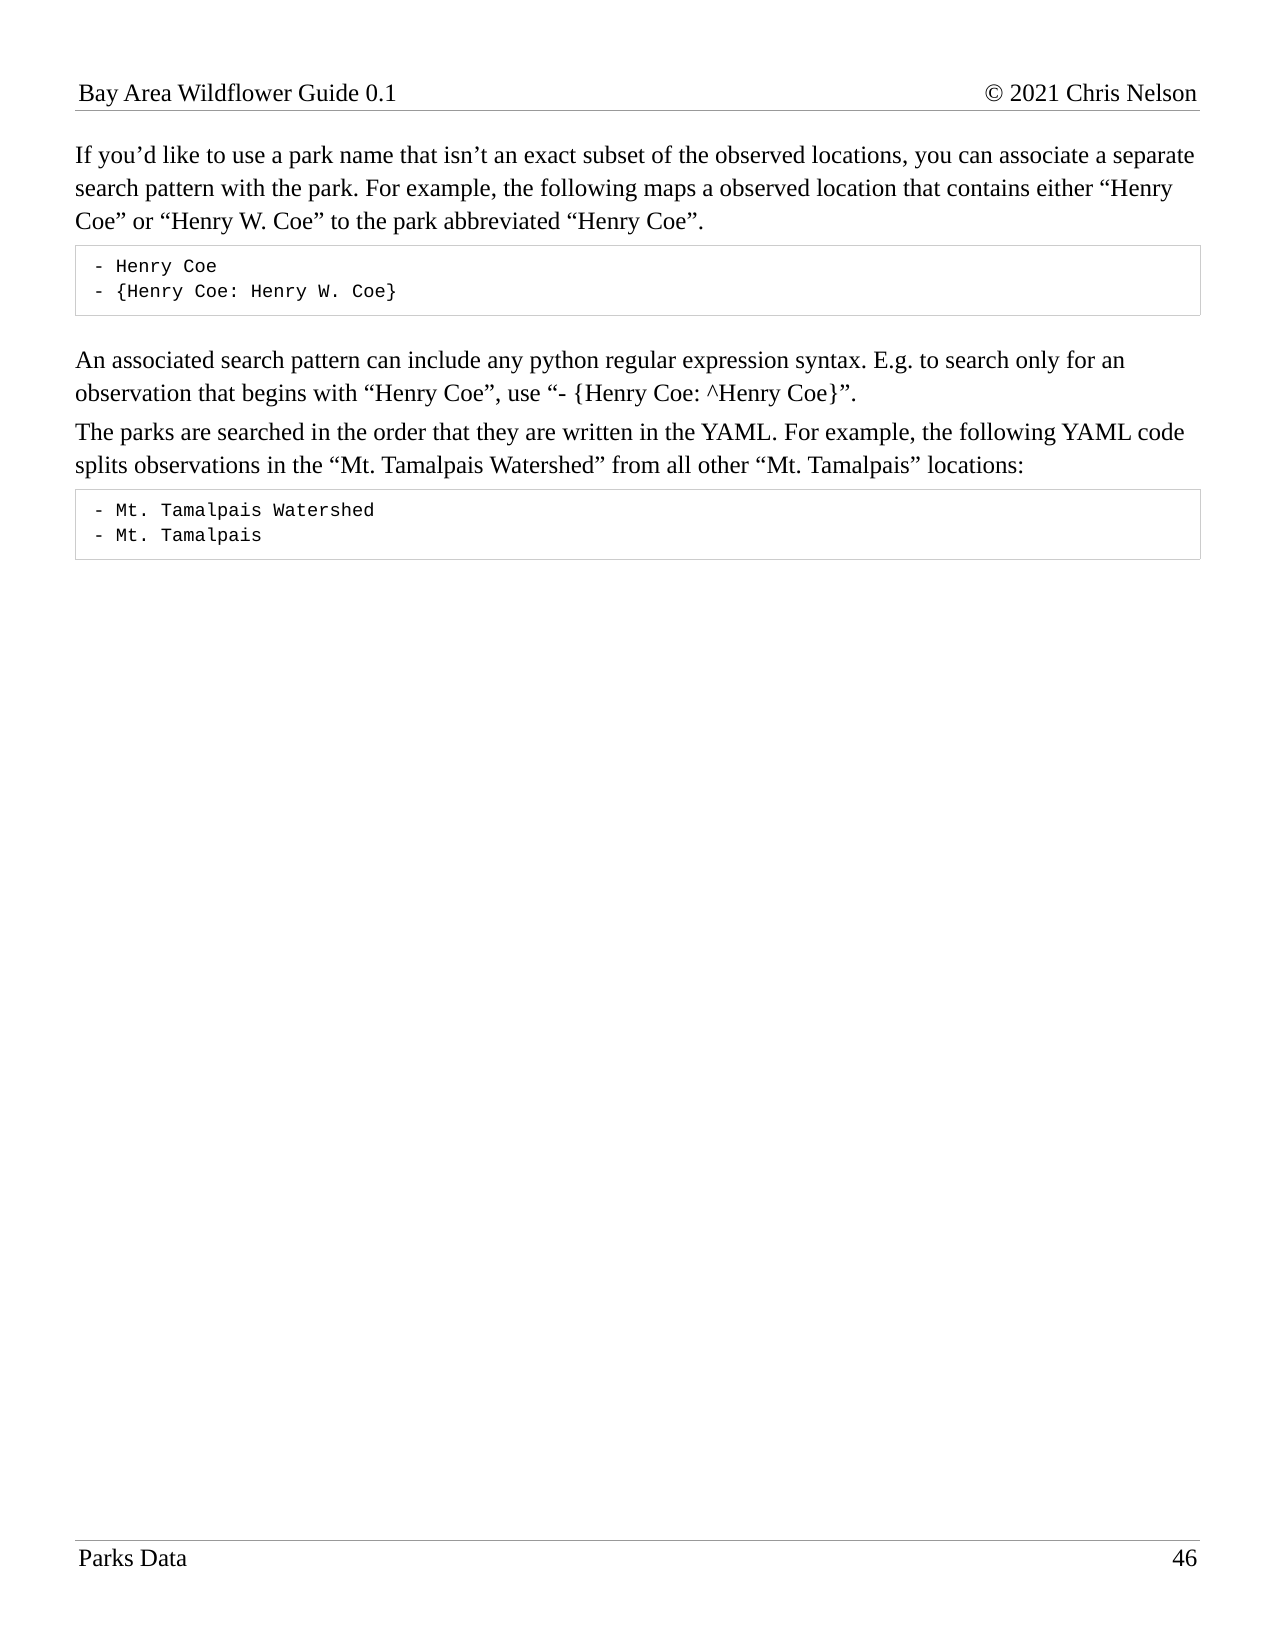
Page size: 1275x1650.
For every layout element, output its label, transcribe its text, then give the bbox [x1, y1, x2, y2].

text - {Henry Coe: Henry W. Coe} [76, 269, 1200, 315]
text An associated search pattern can include any python regular expression syntax. E.g. to search only for an observation that begins with “Henry Coe”, use “- {Henry Coe: ^Henry Coe}”. [75, 345, 1200, 407]
text - Mt. Tamalpais [76, 513, 1200, 559]
text - Mt. Tamalpais Watershed [76, 490, 1200, 513]
text The parks are searched in the order that they are written in the YAML. For example, the following YAML code splits observations in the “Mt. Tamalpais Watershed” from all other “Mt. Tamalpais” locations: [75, 417, 1200, 479]
text If you’d like to use a park name that isn’t an exact subset of the observed locations, you can associate a separate search pattern with the park. For example, the following maps a observed location that contains either “Henry Coe” or “Henry W. Coe” to the park abbreviated “Henry Coe”. [75, 140, 1200, 235]
text - Henry Coe [76, 246, 1200, 269]
